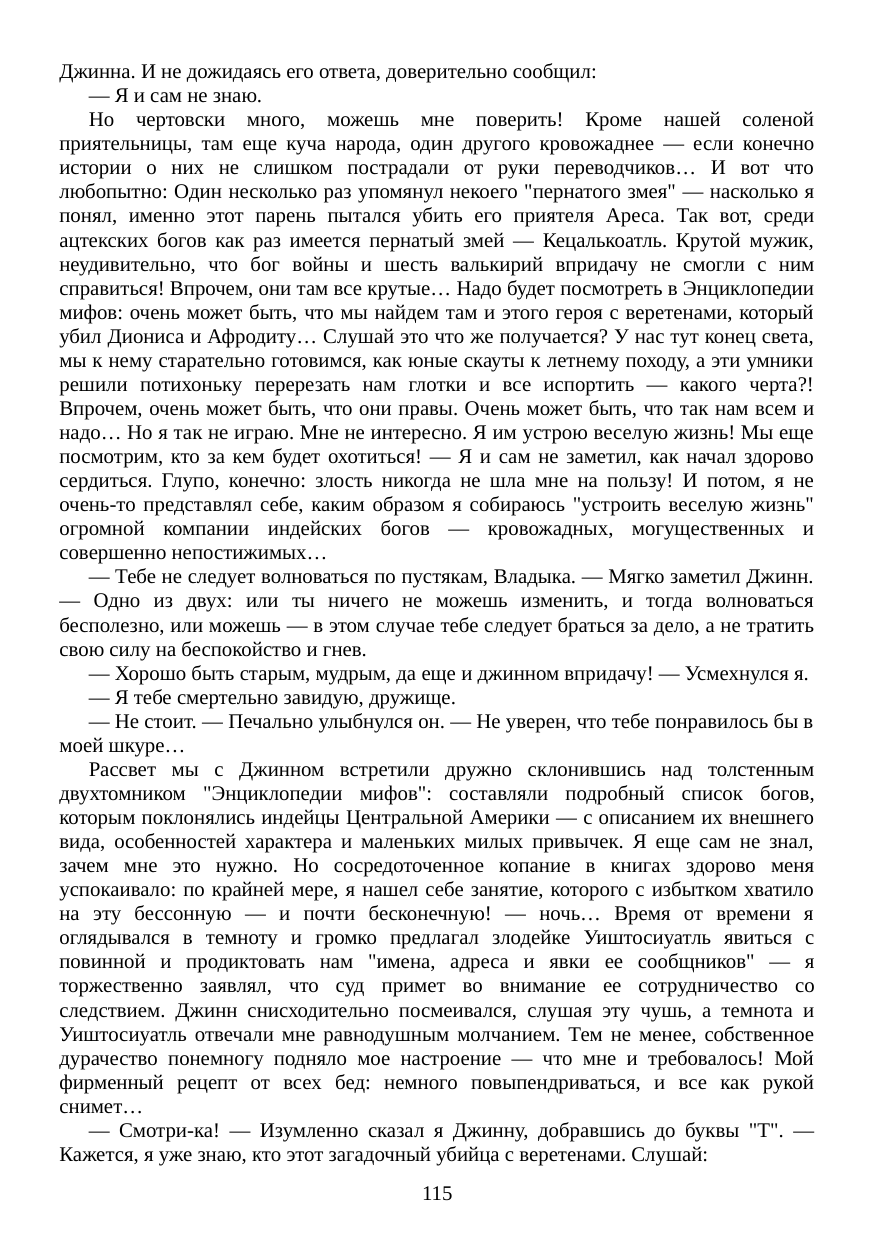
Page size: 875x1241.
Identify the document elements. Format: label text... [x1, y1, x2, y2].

text Но чертовски много, можешь мне поверить! Кроме нашей соленой приятельницы, там еще куча народа, один другого кровожаднее — если конечно истории о них не слишком пострадали от руки переводчиков… И вот что любопытно: Один несколько раз упомянул некоего "пернатого змея" — насколько я понял, именно этот парень пытался убить его приятеля Ареса. Так вот, среди ацтекских богов как раз имеется пернатый змей — Кецалькоатль. Крутой мужик, неудивительно, что бог войны и шесть валькирий впридачу не смогли с ним справиться! Впрочем, они там все крутые… Надо будет посмотреть в Энциклопедии мифов: очень может быть, что мы найдем там и этого героя с веретенами, который убил Диониса и Афродиту… Слушай это что же получается? У нас тут конец света, мы к нему старательно готовимся, как юные скауты к летнему походу, а эти умники решили потихоньку перерезать нам глотки и все испортить — какого черта?! Впрочем, очень может быть, что они правы. Очень может быть, что так нам всем и надо… Но я так не играю. Мне не интересно. Я им устрою веселую жизнь! Мы еще посмотрим, кто за кем будет охотиться! — Я и сам не заметил, как начал здорово сердиться. Глупо, конечно: злость никогда не шла мне на пользу! И потом, я не очень-то представлял себе, каким образом я собираюсь "устроить веселую жизнь" огромной компании индейских богов — кровожадных, могущественных и совершенно непостижимых… [59, 107, 815, 564]
text — Тебе не следует волноваться по пустякам, Владыка. — Мягко заметил Джинн. — Одно из двух: или ты ничего не можешь изменить, и тогда волноваться бесполезно, или можешь — в этом случае тебе следует браться за дело, а не тратить свою силу на беспокойство и гнев. [59, 564, 815, 661]
text — Хорошо быть старым, мудрым, да еще и джинном впридачу! — Усмехнулся я. [59, 661, 815, 685]
text — Смотри-ка! — Изумленно сказал я Джинну, добравшись до буквы "Т". — Кажется, я уже знаю, кто этот загадочный убийца с веретенами. Слушай: [59, 1118, 815, 1166]
text Джинна. И не дожидаясь его ответа, доверительно сообщил: [59, 59, 815, 83]
text — Не стоит. — Печально улыбнулся он. — Не уверен, что тебе понравилось бы в моей шкуре… [59, 709, 815, 757]
text — Я тебе смертельно завидую, дружище. [59, 685, 815, 709]
text — Я и сам не знаю. [59, 83, 815, 107]
text Рассвет мы с Джинном встретили дружно склонившись над толстенным двухтомником "Энциклопедии мифов": составляли подробный список богов, которым поклонялись индейцы Центральной Америки — с описанием их внешнего вида, особенностей характера и маленьких милых привычек. Я еще сам не знал, зачем мне это нужно. Но сосредоточенное копание в книгах здорово меня успокаивало: по крайней мере, я нашел себе занятие, которого с избытком хватило на эту бессонную — и почти бесконечную! — ночь… Время от времени я оглядывался в темноту и громко предлагал злодейке Уиштосиуатль явиться с повинной и продиктовать нам "имена, адреса и явки ее сообщников" — я торжественно заявлял, что суд примет во внимание ее сотрудничество со следствием. Джинн снисходительно посмеивался, слушая эту чушь, а темнота и Уиштосиуатль отвечали мне равнодушным молчанием. Тем не менее, собственное дурачество понемногу подняло мое настроение — что мне и требовалось! Мой фирменный рецепт от всех бед: немного повыпендриваться, и все как рукой снимет… [59, 757, 815, 1118]
